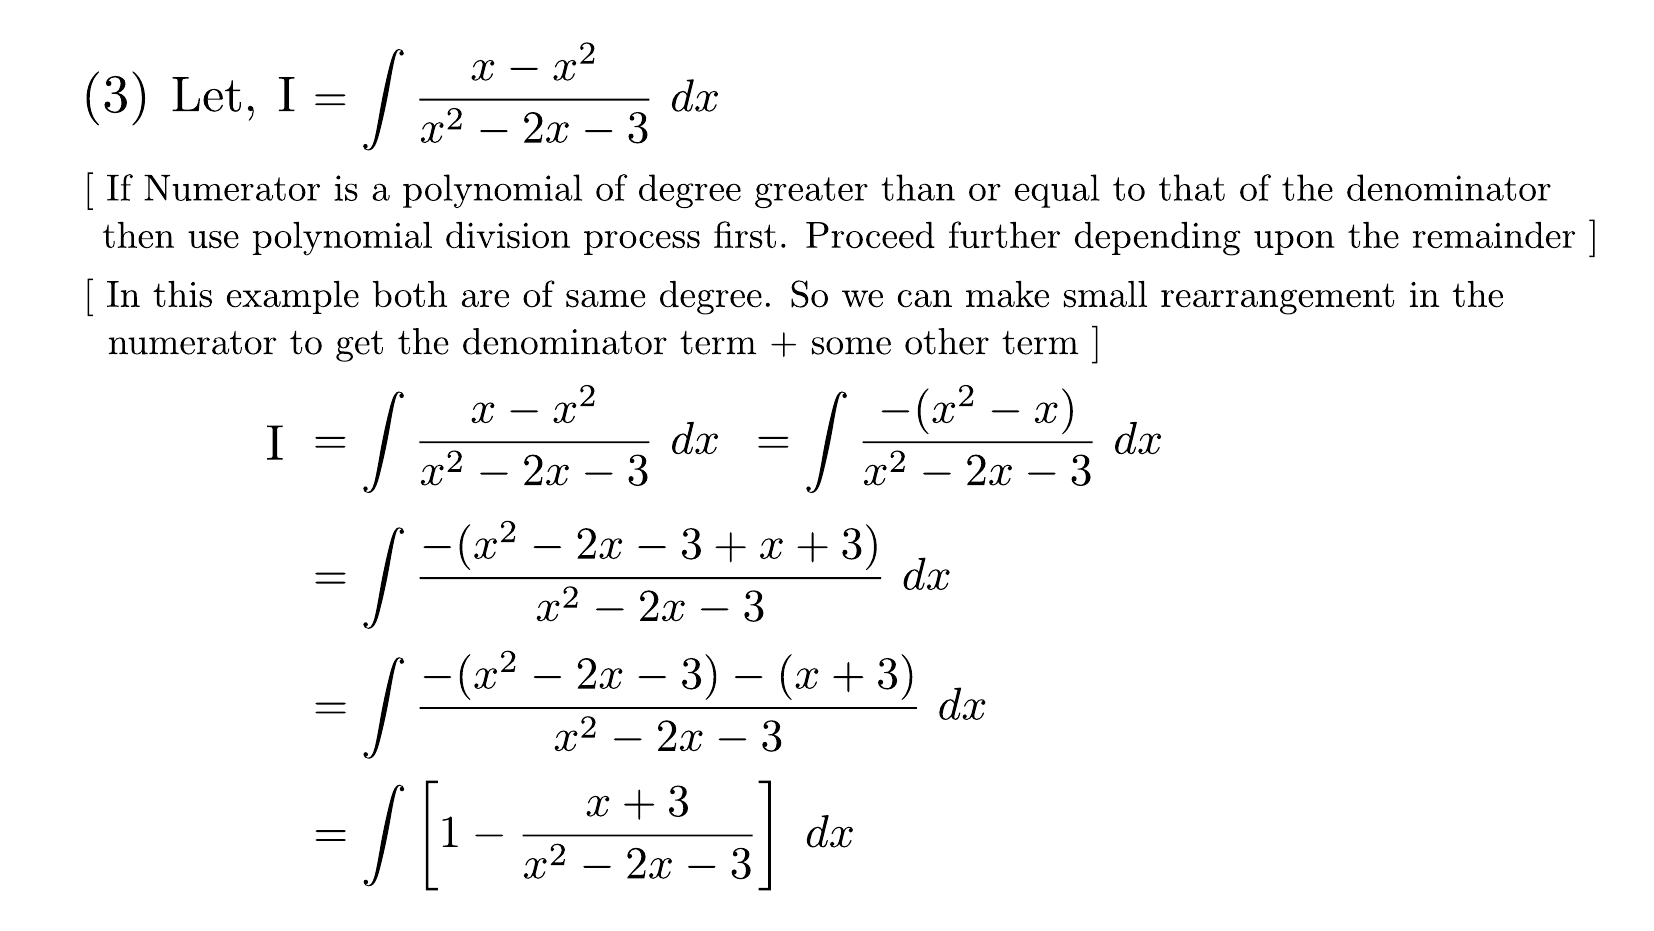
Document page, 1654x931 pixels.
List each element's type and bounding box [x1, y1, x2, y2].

text_box [102, 219, 1595, 258]
text_box [267, 425, 283, 460]
text_box [108, 325, 1098, 364]
text_box [757, 384, 1162, 493]
text_box [172, 77, 254, 121]
text_box [314, 384, 719, 493]
text_box [278, 77, 295, 112]
text_box [83, 71, 146, 126]
text_box [85, 278, 1504, 317]
text_box [314, 42, 719, 151]
text_box [315, 650, 986, 759]
text_box [314, 520, 950, 629]
text_box [315, 780, 853, 891]
text_box [85, 172, 1551, 210]
title [47, 36, 1607, 899]
